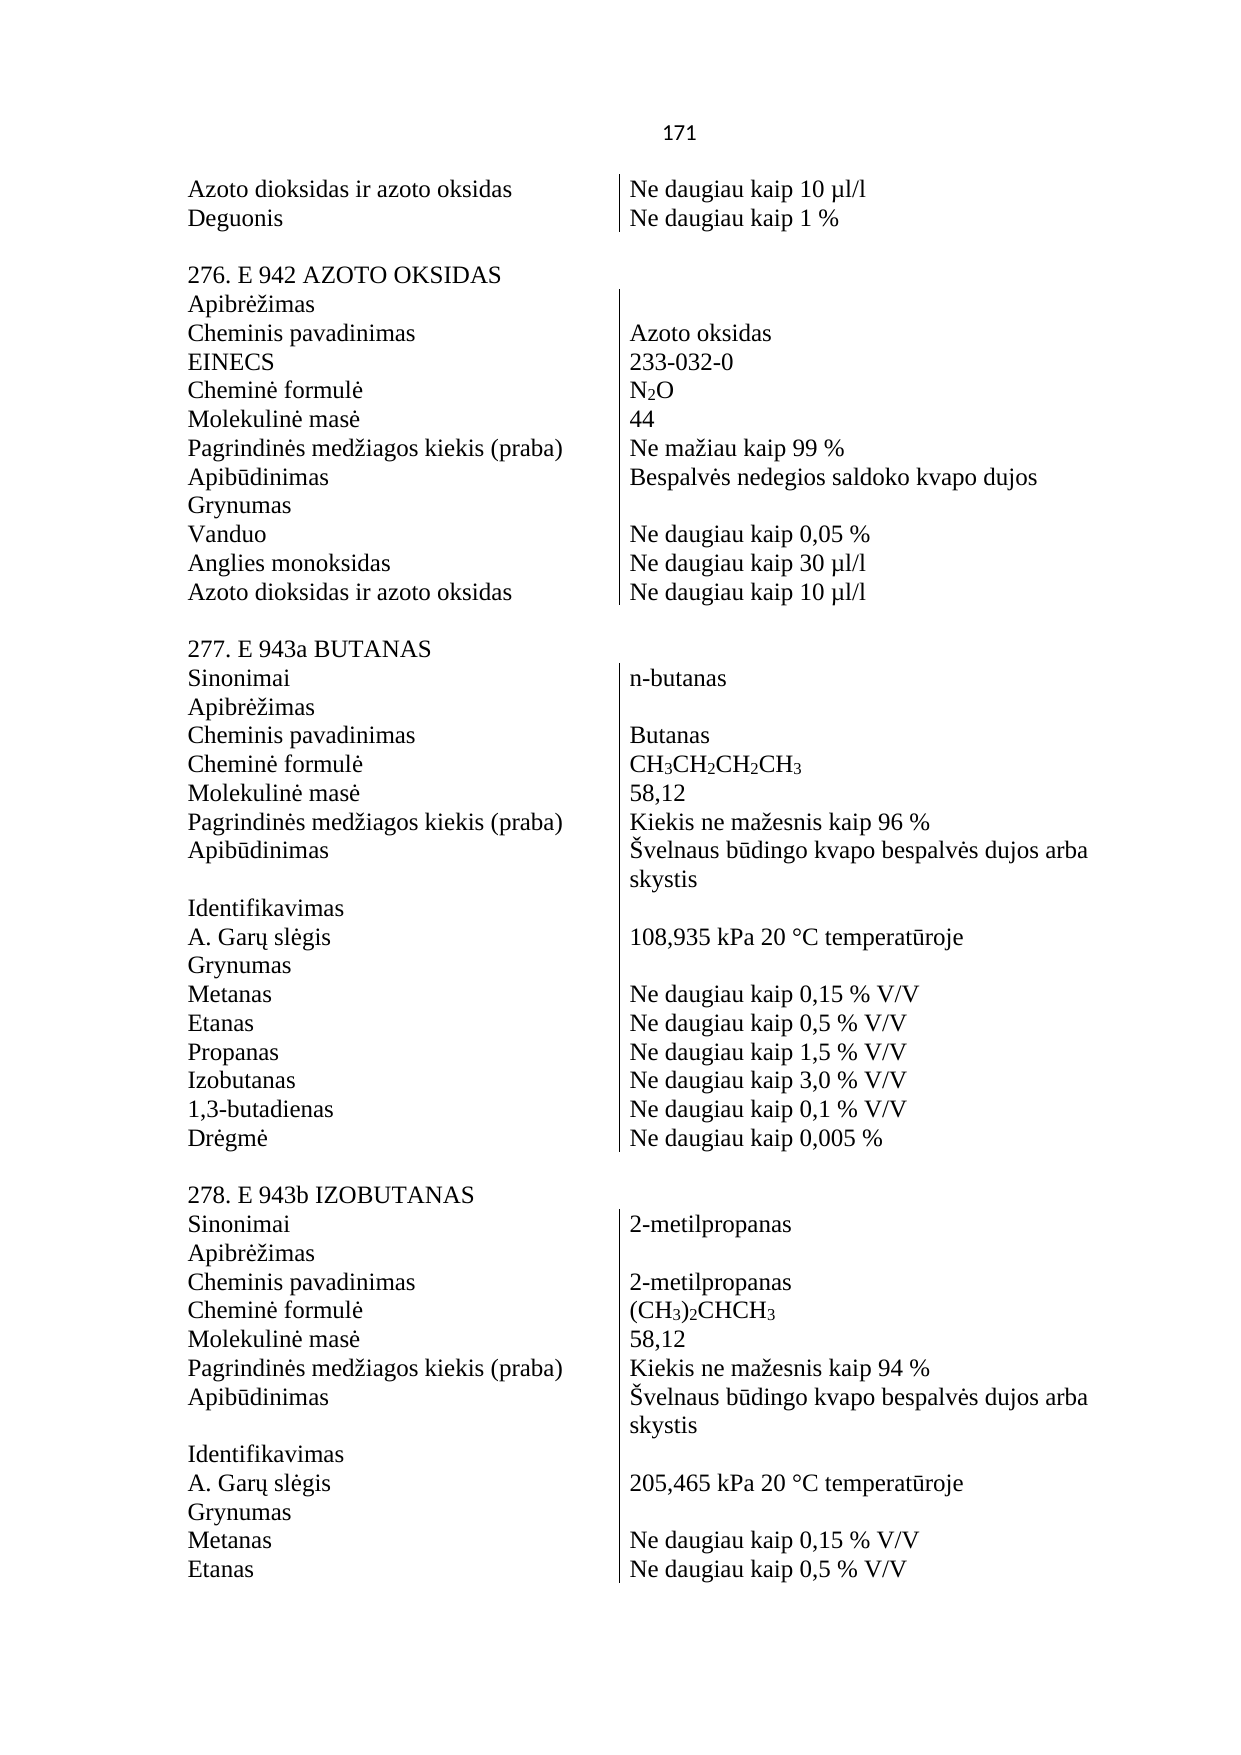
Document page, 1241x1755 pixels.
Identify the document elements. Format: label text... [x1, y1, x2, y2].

table_cell Identifikavimas [177, 893, 619, 922]
table_cell Kiekis ne mažesnis kaip 96 % [620, 807, 1122, 835]
table_cell Ne daugiau kaip 0,005 % [620, 1123, 1122, 1152]
table_cell Cheminė formulė [177, 1295, 619, 1324]
table_cell [620, 1497, 1122, 1525]
table_cell Ne daugiau kaip 10 µl/l [620, 577, 1122, 605]
table_cell A. Garų slėgis [177, 922, 619, 950]
table_cell 44 [620, 404, 1122, 433]
table_cell n-butanas [620, 663, 1122, 692]
table_cell Propanas [177, 1037, 619, 1065]
table_cell Ne daugiau kaip 1,5 % V/V [620, 1037, 1122, 1065]
table_cell [620, 950, 1122, 979]
table_cell Ne daugiau kaip 0,5 % V/V [620, 1554, 1122, 1583]
table_cell A. Garų slėgis [177, 1468, 619, 1497]
table_cell 233-032-0 [620, 347, 1122, 375]
table_cell EINECS [177, 347, 619, 375]
table_cell Butanas [620, 720, 1122, 749]
table_cell Švelnaus būdingo kvapo bespalvės dujos arba skystis [620, 1382, 1122, 1439]
table_cell Vanduo [177, 519, 619, 548]
table_cell Ne daugiau kaip 30 µl/l [620, 548, 1122, 577]
table_cell 278. E 943b IZOBUTANAS [177, 1152, 1122, 1209]
table_cell Apibūdinimas [177, 462, 619, 490]
table_cell Apibrėžimas [177, 1238, 619, 1267]
table_cell Azoto oksidas [620, 318, 1122, 347]
table_cell Ne daugiau kaip 10 µl/l [620, 174, 1122, 203]
table_cell Cheminė formulė [177, 375, 619, 404]
table_cell 58,12 [620, 1324, 1122, 1353]
table_cell Pagrindinės medžiagos kiekis (praba) [177, 807, 619, 835]
table_cell Pagrindinės medžiagos kiekis (praba) [177, 1353, 619, 1382]
table_cell 276. E 942 AZOTO OKSIDAS [177, 232, 1122, 289]
table_cell Anglies monoksidas [177, 548, 619, 577]
table_cell Molekulinė masė [177, 1324, 619, 1353]
table_cell Grynumas [177, 490, 619, 519]
table_cell 1,3-butadienas [177, 1094, 619, 1123]
table_cell Etanas [177, 1554, 619, 1583]
table_cell 277. E 943a BUTANAS [177, 605, 1122, 663]
table_cell Grynumas [177, 950, 619, 979]
table_cell [620, 1439, 1122, 1468]
table_cell Apibūdinimas [177, 1382, 619, 1439]
table_cell Bespalvės nedegios saldoko kvapo dujos [620, 462, 1122, 490]
table_cell Apibrėžimas [177, 289, 619, 318]
table_cell 205,465 kPa 20 °C temperatūroje [620, 1468, 1122, 1497]
table_cell [620, 289, 1122, 318]
table_cell Molekulinė masė [177, 778, 619, 807]
table_cell Cheminis pavadinimas [177, 720, 619, 749]
table_cell Metanas [177, 1525, 619, 1554]
table_cell (CH3)2CHCH3 [620, 1295, 1122, 1324]
table_cell Etanas [177, 1008, 619, 1037]
table_cell Pagrindinės medžiagos kiekis (praba) [177, 433, 619, 462]
table_cell Deguonis [177, 203, 619, 232]
table_cell Cheminė formulė [177, 749, 619, 778]
table_cell Grynumas [177, 1497, 619, 1525]
table_cell Drėgmė [177, 1123, 619, 1152]
table_cell Molekulinė masė [177, 404, 619, 433]
table_cell Cheminis pavadinimas [177, 1267, 619, 1295]
table_cell Ne daugiau kaip 3,0 % V/V [620, 1065, 1122, 1094]
table_cell Izobutanas [177, 1065, 619, 1094]
table_cell Kiekis ne mažesnis kaip 94 % [620, 1353, 1122, 1382]
table_cell CH3CH2CH2CH3 [620, 749, 1122, 778]
table_cell Ne daugiau kaip 0,5 % V/V [620, 1008, 1122, 1037]
table_cell Apibrėžimas [177, 692, 619, 720]
table_cell Ne mažiau kaip 99 % [620, 433, 1122, 462]
table_cell 108,935 kPa 20 °C temperatūroje [620, 922, 1122, 950]
table_cell Ne daugiau kaip 0,15 % V/V [620, 979, 1122, 1008]
table_cell [620, 893, 1122, 922]
table_cell Azoto dioksidas ir azoto oksidas [177, 577, 619, 605]
table_cell Metanas [177, 979, 619, 1008]
table_cell Ne daugiau kaip 0,1 % V/V [620, 1094, 1122, 1123]
table_cell Švelnaus būdingo kvapo bespalvės dujos arba skystis [620, 835, 1122, 893]
table_cell Identifikavimas [177, 1439, 619, 1468]
table_cell Cheminis pavadinimas [177, 318, 619, 347]
table_cell Ne daugiau kaip 0,15 % V/V [620, 1525, 1122, 1554]
table_cell 2-metilpropanas [620, 1267, 1122, 1295]
table_cell Sinonimai [177, 1209, 619, 1238]
table_cell [620, 1238, 1122, 1267]
table_cell [620, 692, 1122, 720]
table_cell Ne daugiau kaip 0,05 % [620, 519, 1122, 548]
table_cell 2-metilpropanas [620, 1209, 1122, 1238]
table_cell Apibūdinimas [177, 835, 619, 893]
table_cell [620, 490, 1122, 519]
table_cell 58,12 [620, 778, 1122, 807]
table_cell N2O [620, 375, 1122, 404]
table_cell Azoto dioksidas ir azoto oksidas [177, 174, 619, 203]
table_cell Sinonimai [177, 663, 619, 692]
table_cell Ne daugiau kaip 1 % [620, 203, 1122, 232]
